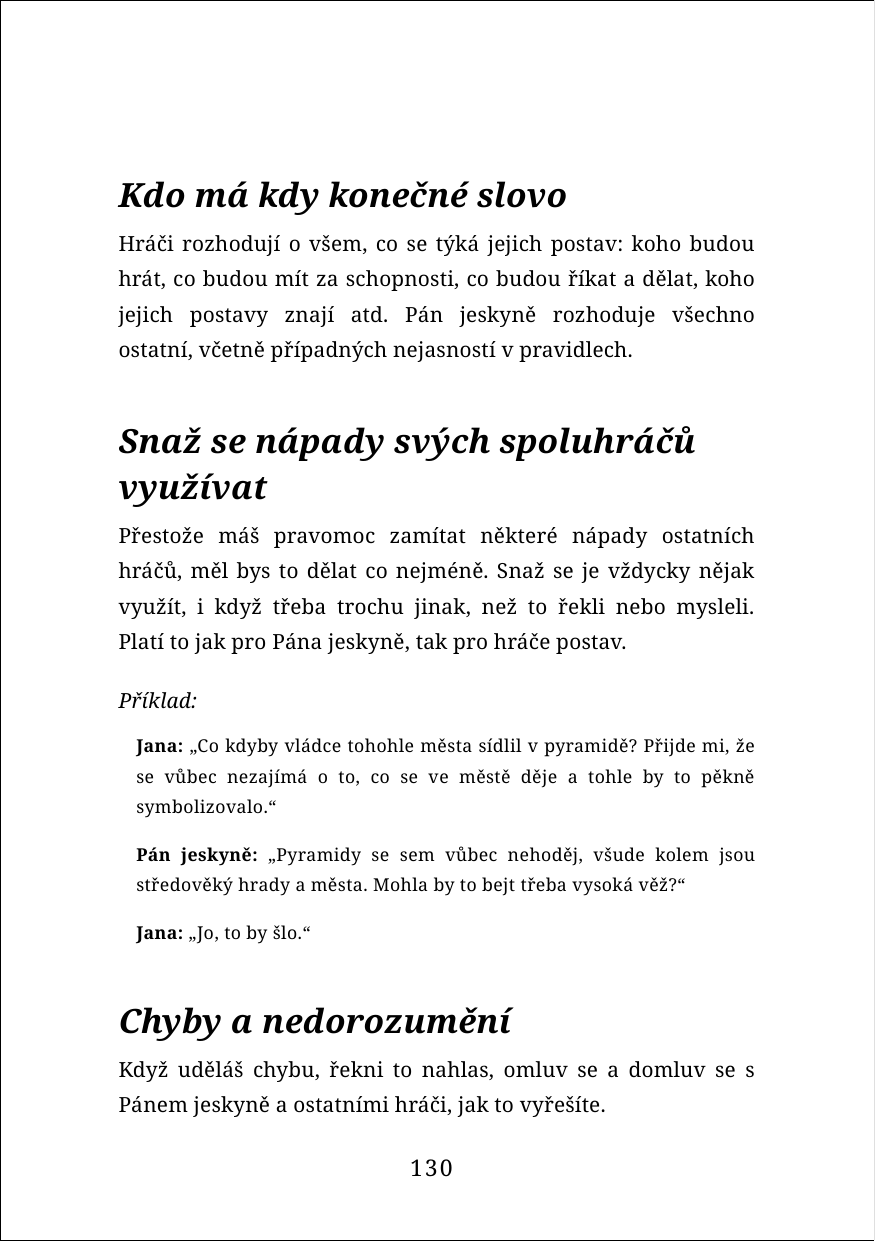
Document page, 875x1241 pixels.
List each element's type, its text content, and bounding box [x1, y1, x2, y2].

text Hráči rozhodují o všem, co se týká jejich postav: koho budou hrát, co budou mít za schopnosti, co budou říkat a dělat, koho jejich postavy znají atd. Pán jeskyně rozhoduje všechno ostatní, včetně případných nejasností v pravidlech. [118, 229, 756, 364]
text Jana: „Co kdyby vládce tohohle města sídlil v pyramidě? Přijde mi, že se vůbec nezajímá o to, co se ve městě děje a tohle by to pěkně symbolizovalo.“ [136, 734, 756, 818]
subtitle Kdo má kdy konečné slovo [118, 172, 756, 217]
text Přestože máš pravomoc zamítat některé nápady ostatních hráčů, měl bys to dělat co nejméně. Snaž se je vždycky nějak využít, i když třeba trochu jinak, než to řekli nebo mysleli. Platí to jak pro Pána jeskyně, tak pro hráče postav. [118, 521, 756, 656]
text Jana: „Jo, to by šlo.“ [136, 920, 756, 944]
subtitle Snaž se nápady svých spoluhráčů využívat [118, 418, 756, 509]
text Pán jeskyně: „Pyramidy se sem vůbec nehoděj, všude kolem jsou středověký hrady a města. Mohla by to bejt třeba vysoká věž?“ [136, 842, 756, 897]
text Když uděláš chybu, řekni to nahlas, omluv se a domluv se s Pánem jeskyně a ostatními hráči, jak to vyřešíte. [118, 1055, 756, 1119]
text Příklad: [118, 687, 756, 715]
subtitle Chyby a nedorozumění [118, 998, 756, 1043]
